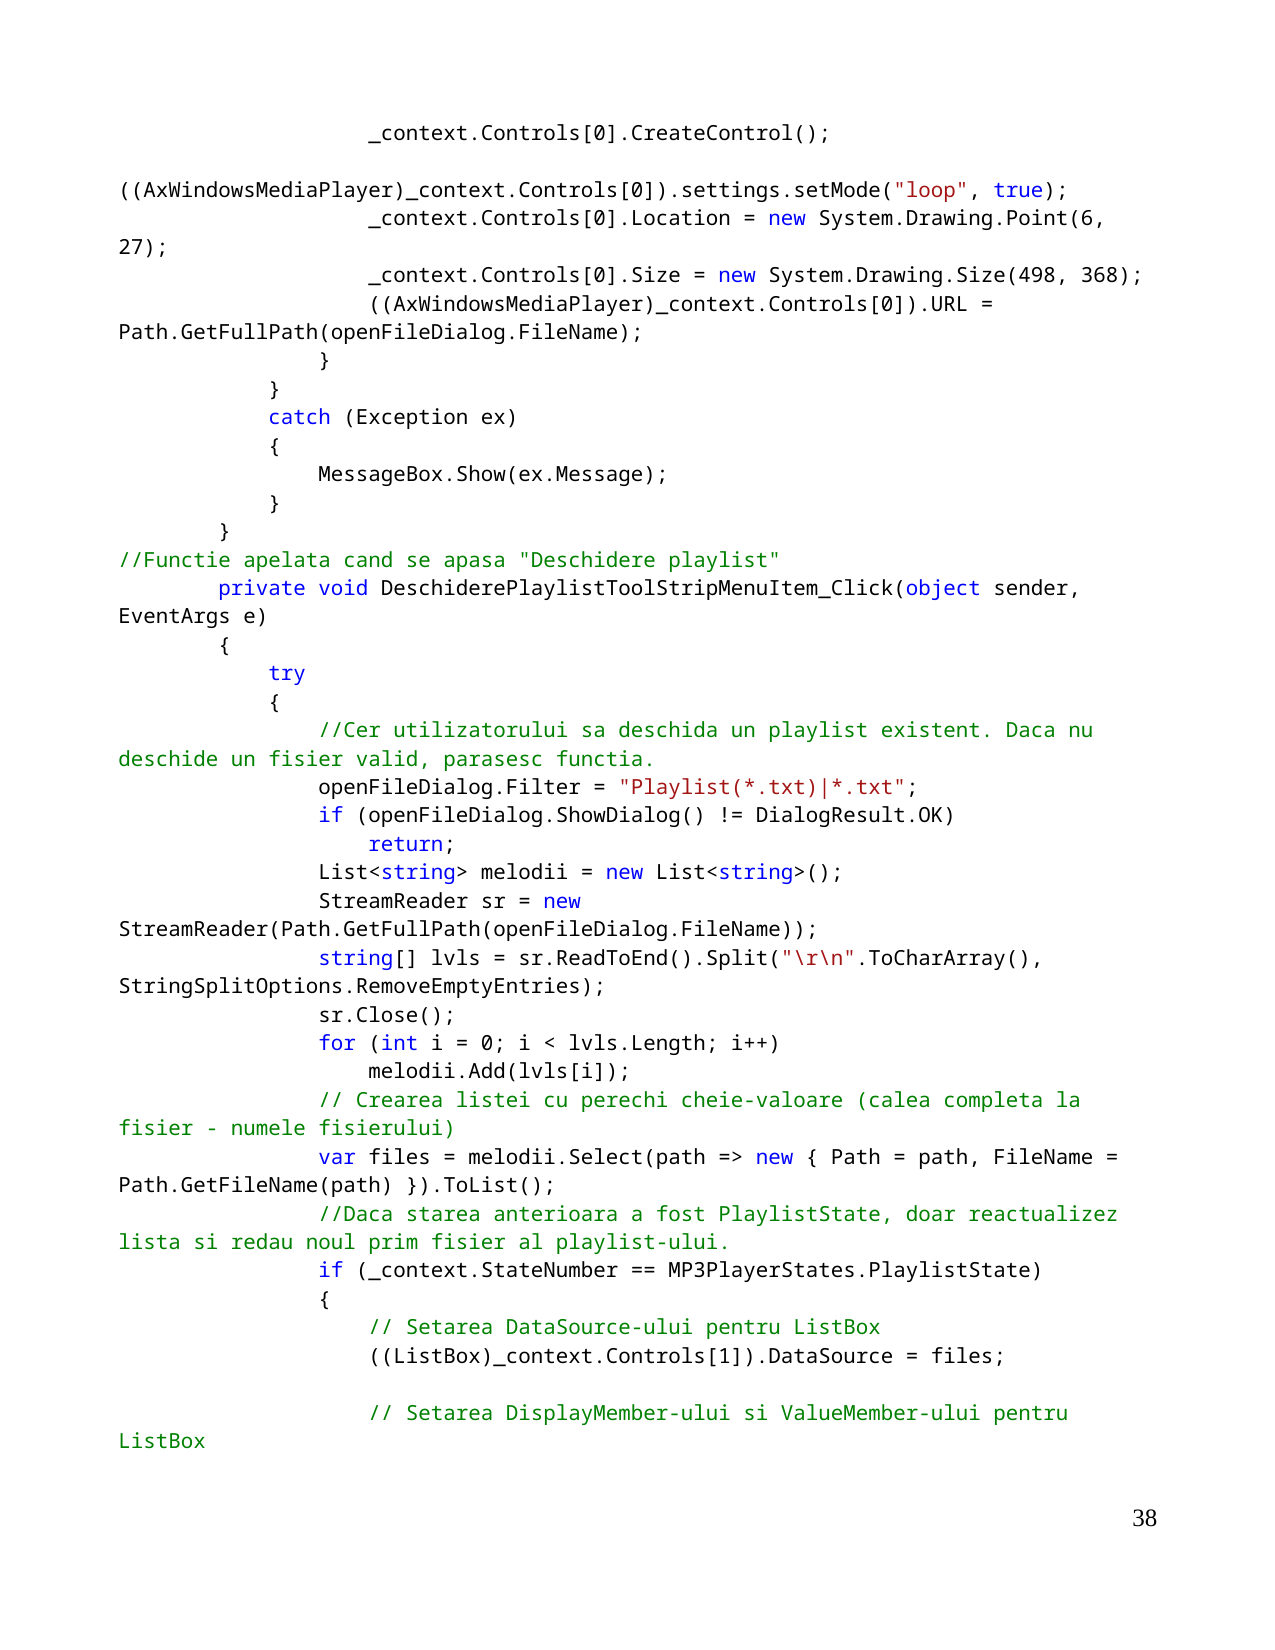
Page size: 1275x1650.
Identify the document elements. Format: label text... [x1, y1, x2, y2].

text openFileDialog.Filter = "Playlist(*.txt)|*.txt"; [118, 772, 1157, 801]
text if (_context.StateNumber == MP3PlayerStates.PlaylistState) [118, 1256, 1157, 1284]
text } [118, 346, 1157, 374]
text return; [118, 829, 1157, 857]
text { [118, 431, 1157, 459]
text List<string> melodii = new List<string>(); [118, 857, 1157, 886]
text melodii.Add(lvls[i]); [118, 1057, 1157, 1085]
text //Cer utilizatorului sa deschida un playlist existent. Daca nu deschide un fisier valid, parasesc functia. [118, 715, 1157, 772]
text //Daca starea anterioara a fost PlaylistState, doar reactualizez lista si redau noul prim fisier al playlist-ului. [118, 1199, 1157, 1256]
text { [118, 1284, 1157, 1312]
text _context.Controls[0].Location = new System.Drawing.Point(6, 27); [118, 203, 1157, 260]
text } [118, 488, 1157, 516]
text catch (Exception ex) [118, 402, 1157, 431]
text //Functie apelata cand se apasa "Deschidere playlist" [118, 545, 1157, 573]
text // Crearea listei cu perechi cheie-valoare (calea completa la fisier - numele fisierului) [118, 1085, 1157, 1142]
text } [118, 516, 1157, 545]
text for (int i = 0; i < lvls.Length; i++) [118, 1028, 1157, 1057]
text var files = melodii.Select(path => new { Path = path, FileName = Path.GetFileName(path) }).ToList(); [118, 1142, 1157, 1199]
text ((AxWindowsMediaPlayer)_context.Controls[0]).URL = Path.GetFullPath(openFileDialog.FileName); [118, 289, 1157, 346]
text _context.Controls[0].Size = new System.Drawing.Size(498, 368); [118, 260, 1157, 289]
text private void DeschiderePlaylistToolStripMenuItem_Click(object sender, EventArgs e) [118, 573, 1157, 630]
text try [118, 658, 1157, 687]
text { [118, 687, 1157, 715]
text if (openFileDialog.ShowDialog() != DialogResult.OK) [118, 801, 1157, 829]
text // Setarea DataSource-ului pentru ListBox [118, 1312, 1157, 1341]
text } [118, 374, 1157, 402]
text // Setarea DisplayMember-ului si ValueMember-ului pentru ListBox [118, 1398, 1157, 1455]
text MessageBox.Show(ex.Message); [118, 459, 1157, 488]
text ((ListBox)_context.Controls[1]).DataSource = files; [118, 1341, 1157, 1369]
text string[] lvls = sr.ReadToEnd().Split("\r\n".ToCharArray(), StringSplitOptions.RemoveEmptyEntries); [118, 943, 1157, 1000]
text ((AxWindowsMediaPlayer)_context.Controls[0]).settings.setMode("loop", true); [118, 147, 1157, 203]
text StreamReader sr = new StreamReader(Path.GetFullPath(openFileDialog.FileName)); [118, 886, 1157, 943]
text sr.Close(); [118, 1000, 1157, 1028]
text { [118, 630, 1157, 658]
text _context.Controls[0].CreateControl(); [118, 118, 1157, 147]
